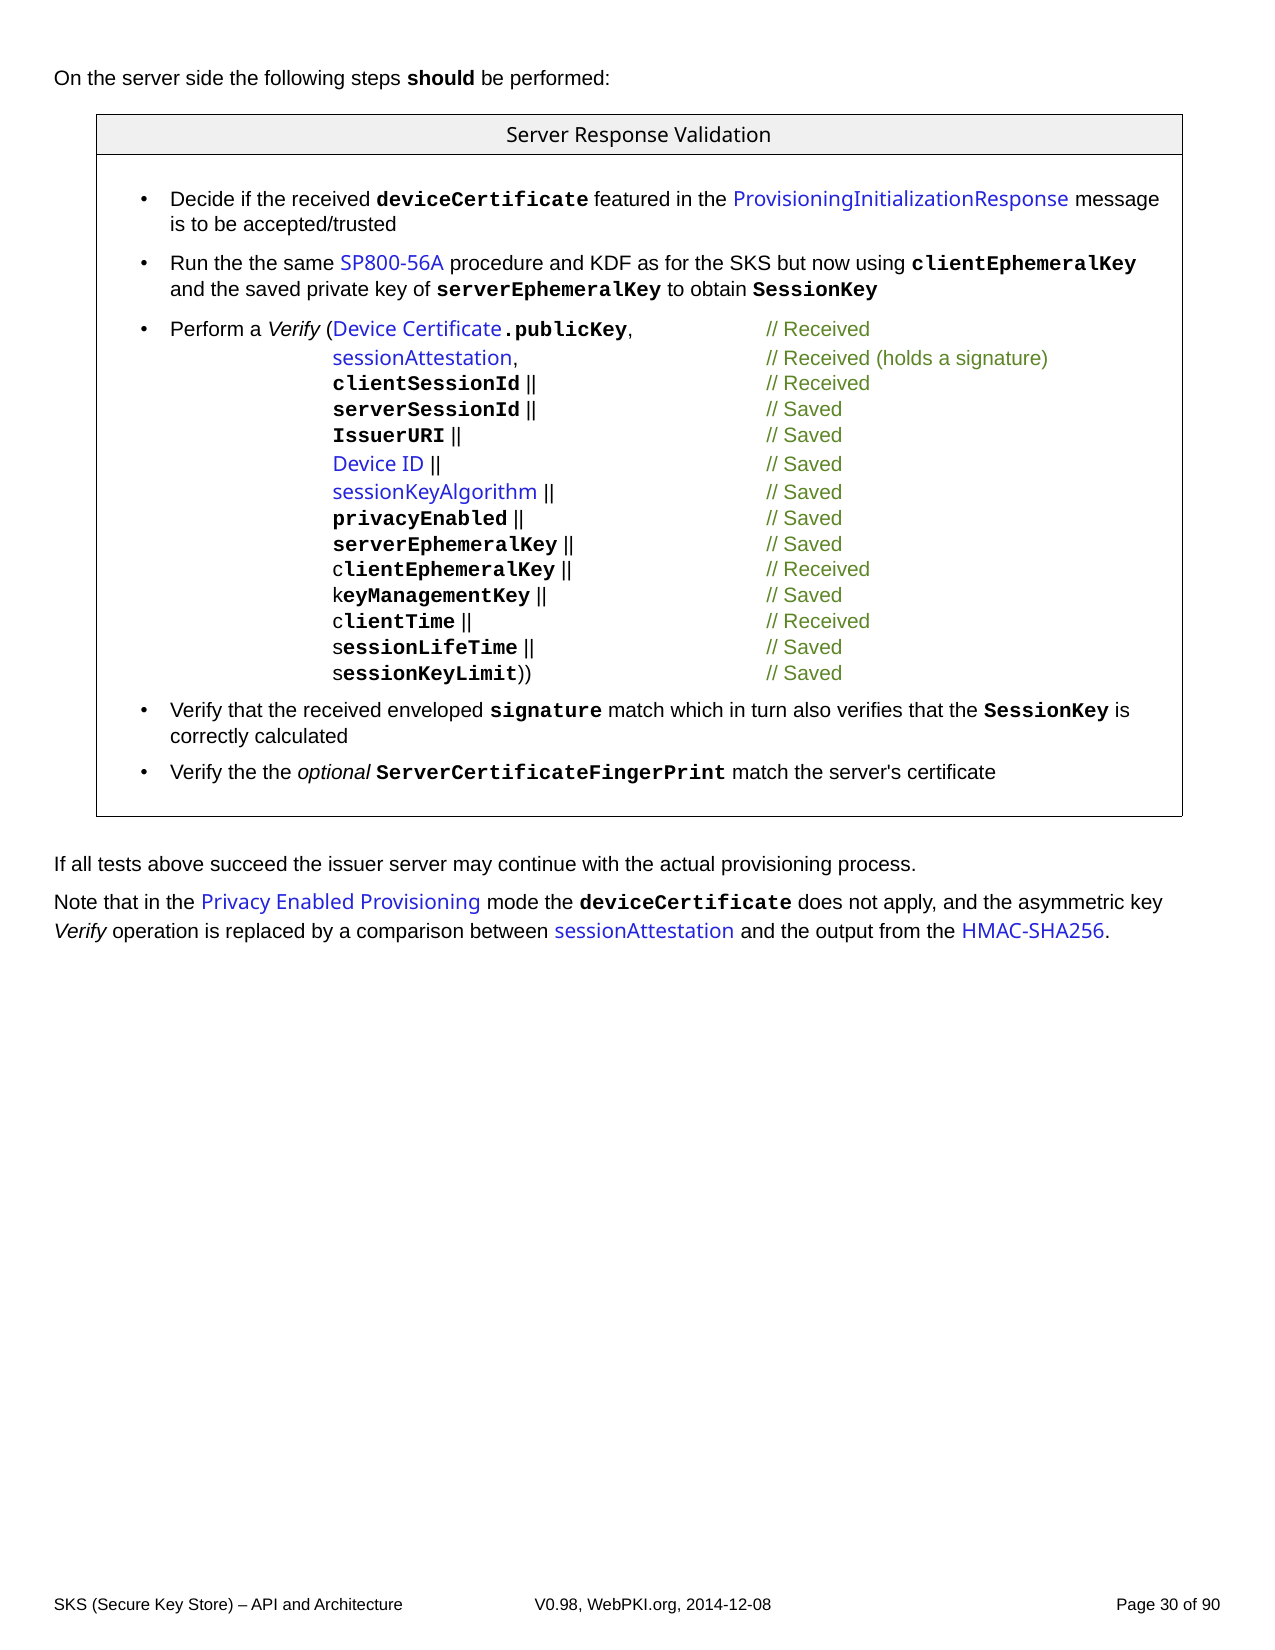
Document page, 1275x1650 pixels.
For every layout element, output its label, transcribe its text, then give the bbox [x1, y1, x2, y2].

text On the server side the following steps should be performed: [54, 66, 1221, 90]
table_header Server Response Validation [97, 115, 1182, 154]
text If all tests above succeed the issuer server may continue with the actual provisioning process. [54, 852, 1221, 876]
table_cell Decide if the received deviceCertificate featured in the ProvisioningInitializationResponse message is to be accepted/trusted Run the the same SP800-56A procedure and KDF as for the SKS but now using clientEphemeralKey and the saved private key of serverEphemeralKey to obtain SessionKey Perform a Verify (Device Certificate.publicKey, // Received sessionAttestation, // Received (holds a signature) clientSessionId || // Received serverSessionId || // Saved IssuerURI || // Saved Device ID || // Saved sessionKeyAlgorithm || // Saved privacyEnabled || // Saved serverEphemeralKey || // Saved clientEphemeralKey || // Received keyManagementKey || // Saved clientTime || // Received sessionLifeTime || // Saved sessionKeyLimit)) // Saved Verify that the received enveloped signature match which in turn also verifies that the SessionKey is correctly calculated Verify the the optional ServerCertificateFingerPrint match the server's certificate [97, 155, 1182, 816]
text Note that in the Privacy Enabled Provisioning mode the deviceCertificate does not apply, and the asymmetric key Verify operation is replaced by a comparison between sessionAttestation and the output from the HMAC-SHA256. [54, 887, 1221, 944]
